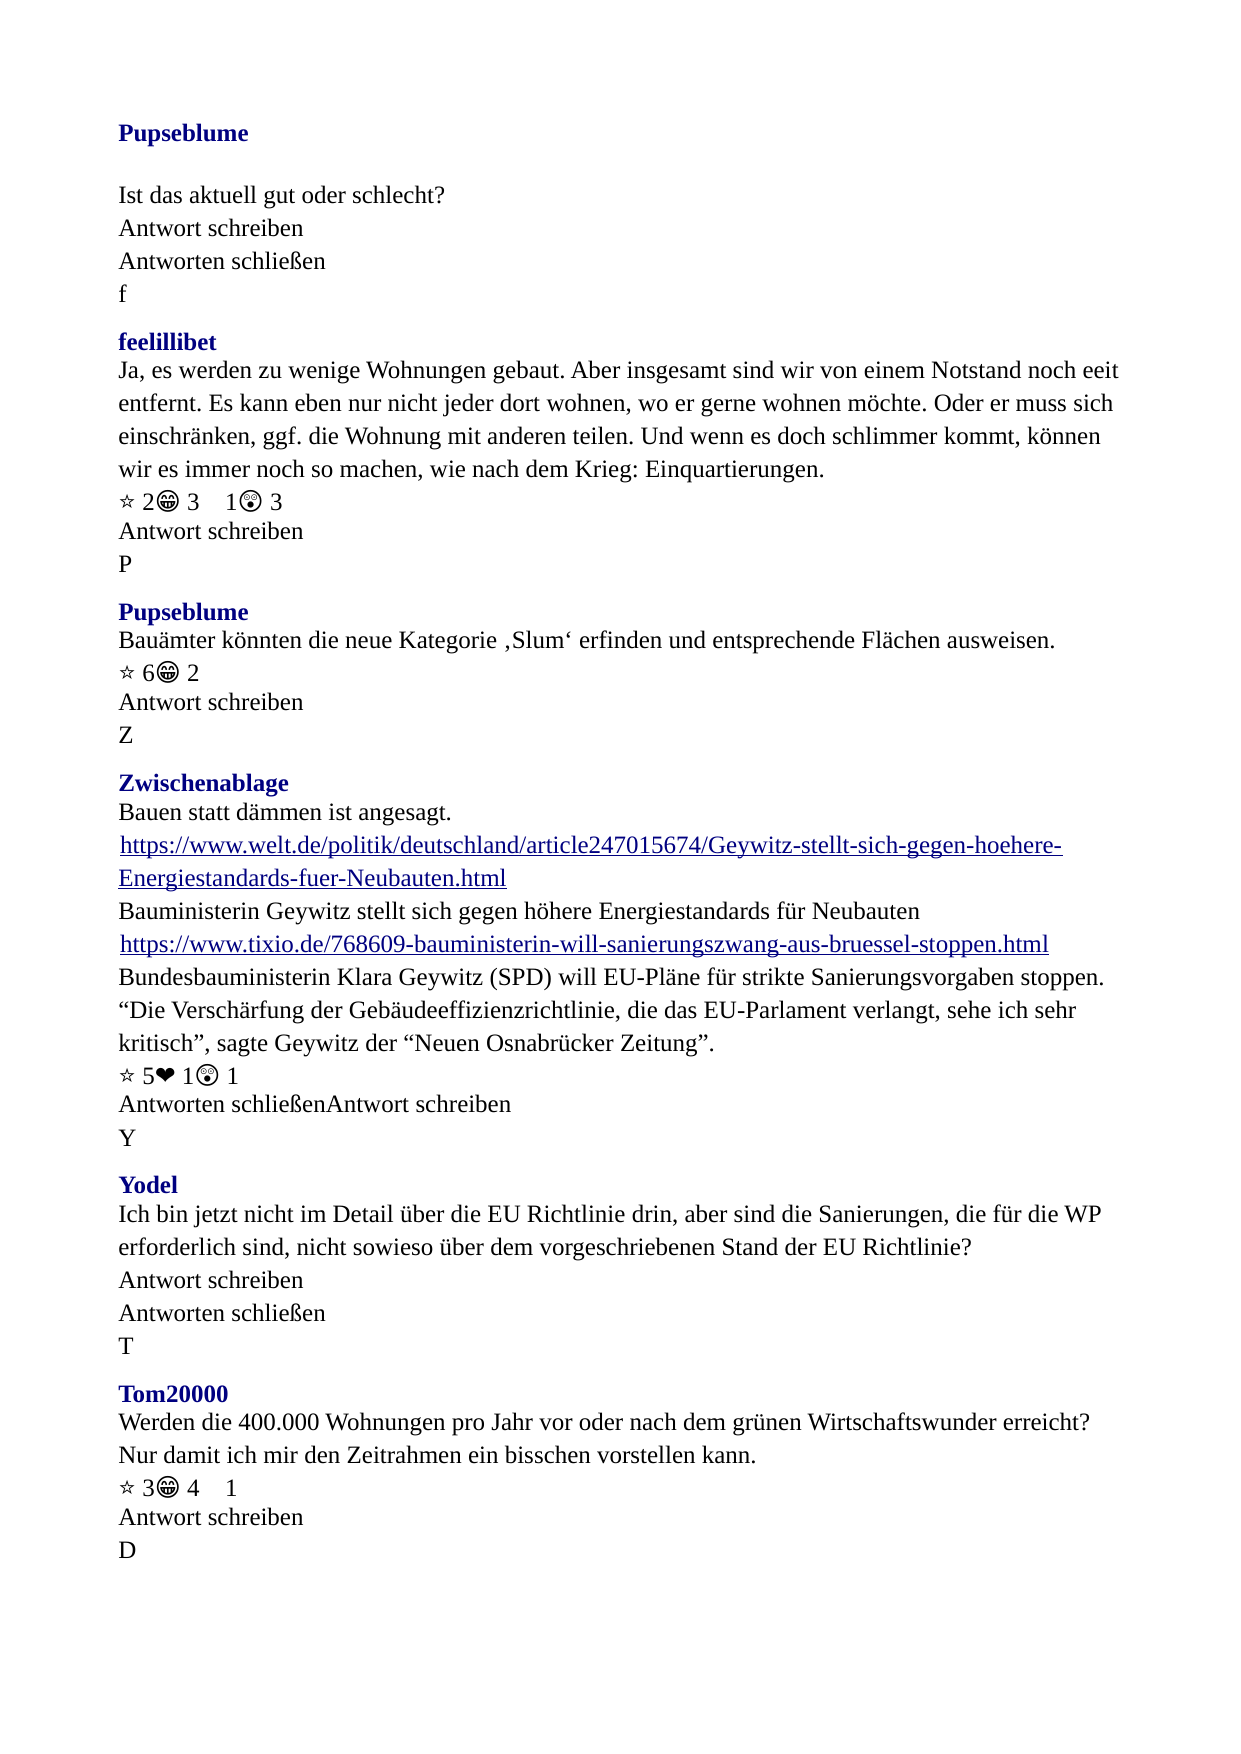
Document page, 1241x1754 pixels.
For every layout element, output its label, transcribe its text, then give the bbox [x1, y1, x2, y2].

text Bauen statt dämmen ist angesagt. [118, 797, 1122, 825]
text Werden die 400.000 Wohnungen pro Jahr vor oder nach dem grünen Wirtschaftswunder erreicht? Nur damit ich mir den Zeitrahmen ein bisschen vorstellen kann. [118, 1407, 1122, 1469]
text Antwort schreiben [118, 1265, 1122, 1294]
text ⭐️ 5❤️ 1😲 1 [118, 1061, 1122, 1089]
text https://www.tixio.de/768609-bauministerin-will-sanierungszwang-aus-bruessel-stoppen.html [118, 929, 1122, 957]
text ⭐️ 6😁 2 [118, 658, 1122, 687]
subtitle Tom20000 [118, 1379, 1122, 1407]
text Z [118, 720, 1122, 749]
text ⭐️ 2😁 3🤨 1😲 3 [118, 487, 1122, 516]
text Bauministerin Geywitz stellt sich gegen höhere Energiestandards für Neubauten [118, 896, 1122, 924]
text Antwort schreiben [118, 213, 1122, 242]
text Antwort schreiben [118, 516, 1122, 545]
text Antworten schließen [118, 246, 1122, 275]
text T [118, 1331, 1122, 1360]
text https://www.welt.de/politik/deutschland/article247015674/Geywitz-stellt-sich-gegen-hoehere-Energiestandards-fuer-Neubauten.html [118, 830, 1122, 891]
text P [118, 549, 1122, 578]
subtitle feelillibet [118, 327, 1122, 355]
text Ist das aktuell gut oder schlecht? [118, 180, 1122, 209]
text Ich bin jetzt nicht im Detail über die EU Richtlinie drin, aber sind die Sanierungen, die für die WP erforderlich sind, nicht sowieso über dem vorgeschriebenen Stand der EU Richtlinie? [118, 1199, 1122, 1261]
text D [118, 1535, 1122, 1564]
text ⭐️ 3😁 4🤨 1 [118, 1473, 1122, 1502]
text f [118, 279, 1122, 308]
subtitle Yodel [118, 1170, 1122, 1199]
text Antwort schreiben [118, 1502, 1122, 1531]
subtitle Pupseblume [118, 118, 1122, 147]
text Ja, es werden zu wenige Wohnungen gebaut. Aber insgesamt sind wir von einem Notstand noch eeit entfernt. Es kann eben nur nicht jeder dort wohnen, wo er gerne wohnen möchte. Oder er muss sich einschränken, ggf. die Wohnung mit anderen teilen. Und wenn es doch schlimmer kommt, können wir es immer noch so machen, wie nach dem Krieg: Einquartierungen. [118, 355, 1122, 483]
text Antwort schreiben [118, 687, 1122, 716]
subtitle Zwischenablage [118, 768, 1122, 797]
text Y [118, 1123, 1122, 1151]
text Antworten schließen [118, 1298, 1122, 1327]
text Bauämter könnten die neue Kategorie ‚Slum‘ erfinden und entsprechende Flächen ausweisen. [118, 626, 1122, 654]
text Antworten schließenAntwort schreiben [118, 1089, 1122, 1118]
subtitle Pupseblume [118, 597, 1122, 626]
text Bundesbauministerin Klara Geywitz (SPD) will EU-Pläne für strikte Sanierungsvorgaben stoppen. “Die Verschärfung der Gebäudeeffizienzrichtlinie, die das EU-Parlament verlangt, sehe ich sehr kritisch”, sagte Geywitz der “Neuen Osnabrücker Zeitung”. [118, 962, 1122, 1057]
